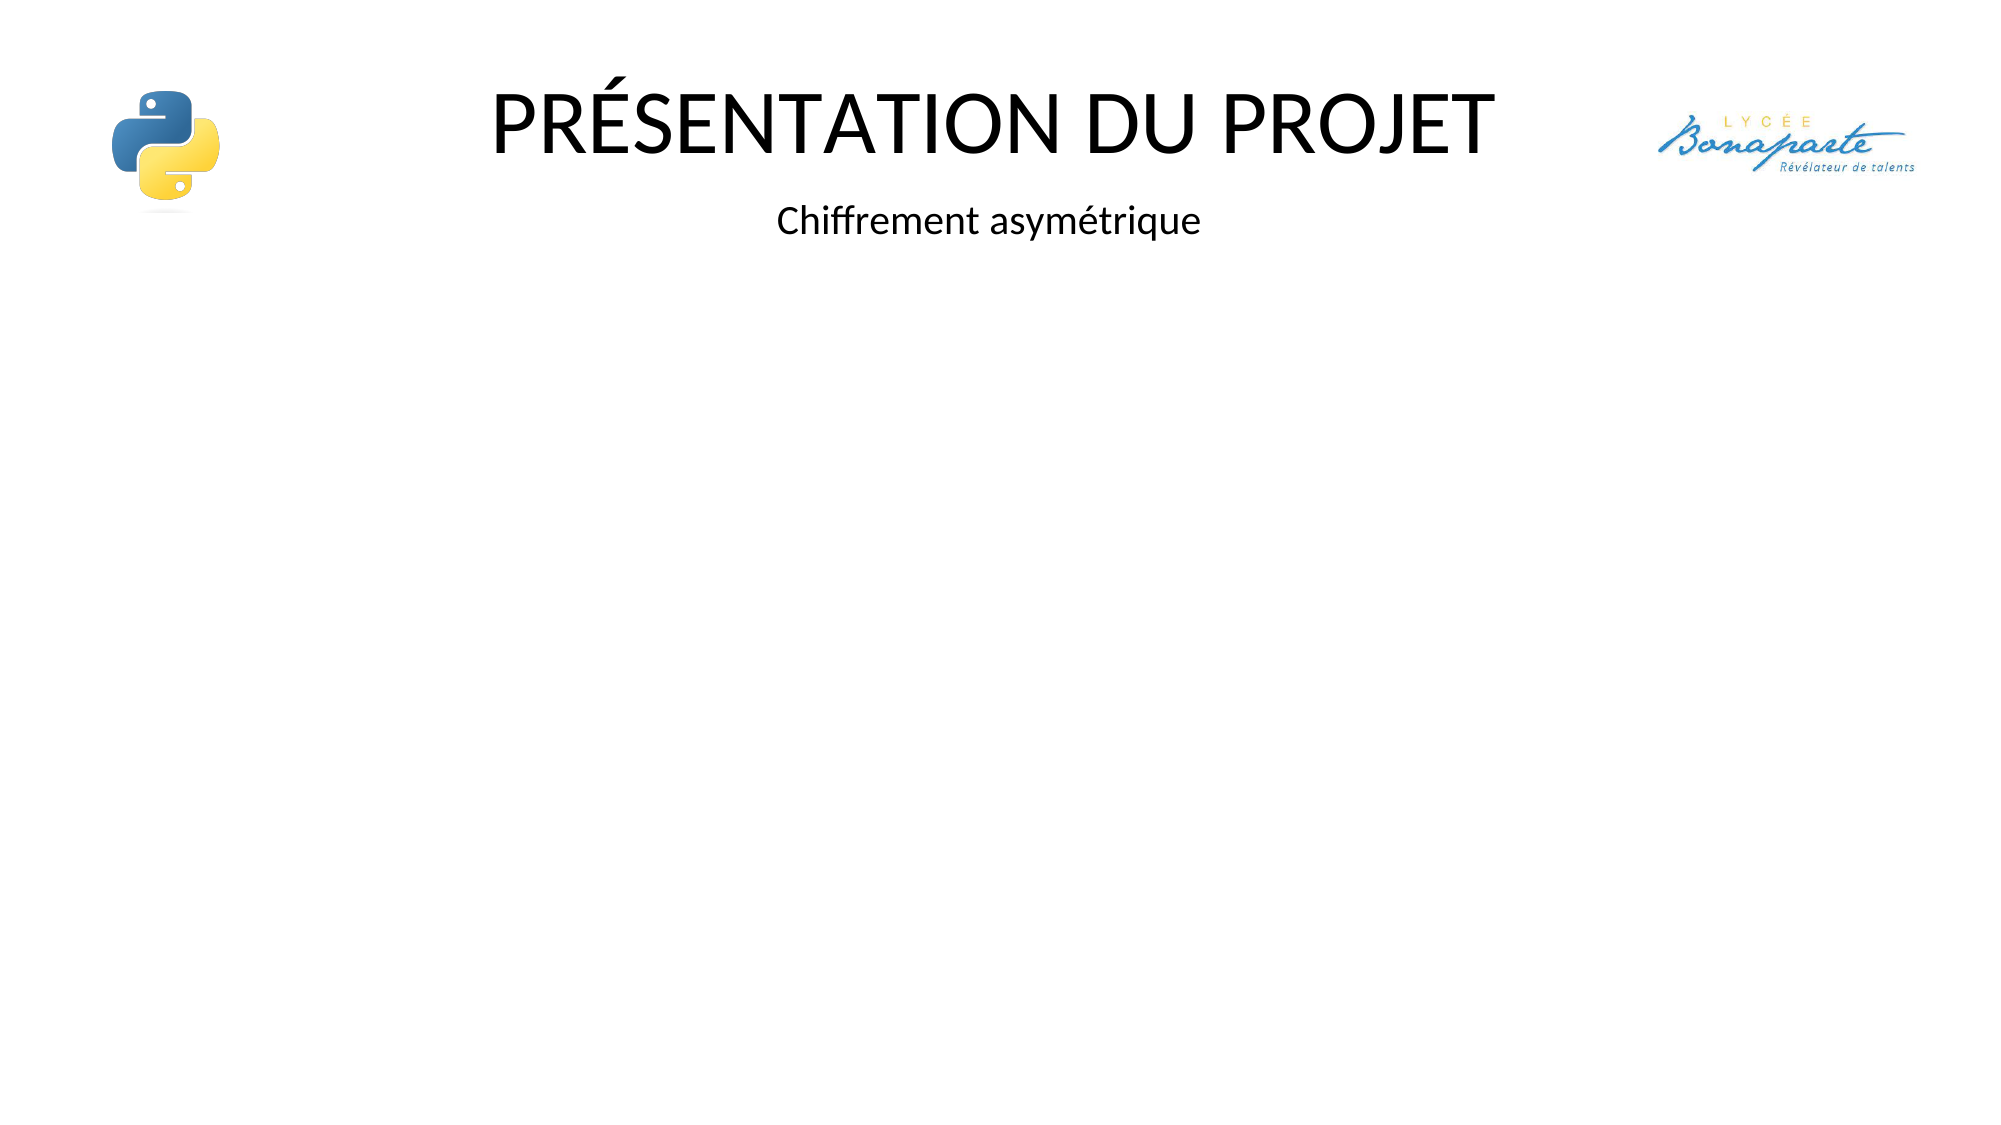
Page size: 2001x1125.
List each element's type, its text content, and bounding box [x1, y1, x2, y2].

picture [1648, 111, 1921, 181]
picture [112, 91, 223, 213]
text_box PRÉSENTATION DU PROJET [476, 77, 1524, 204]
text_box Chiffrement asymétrique [762, 196, 1234, 266]
